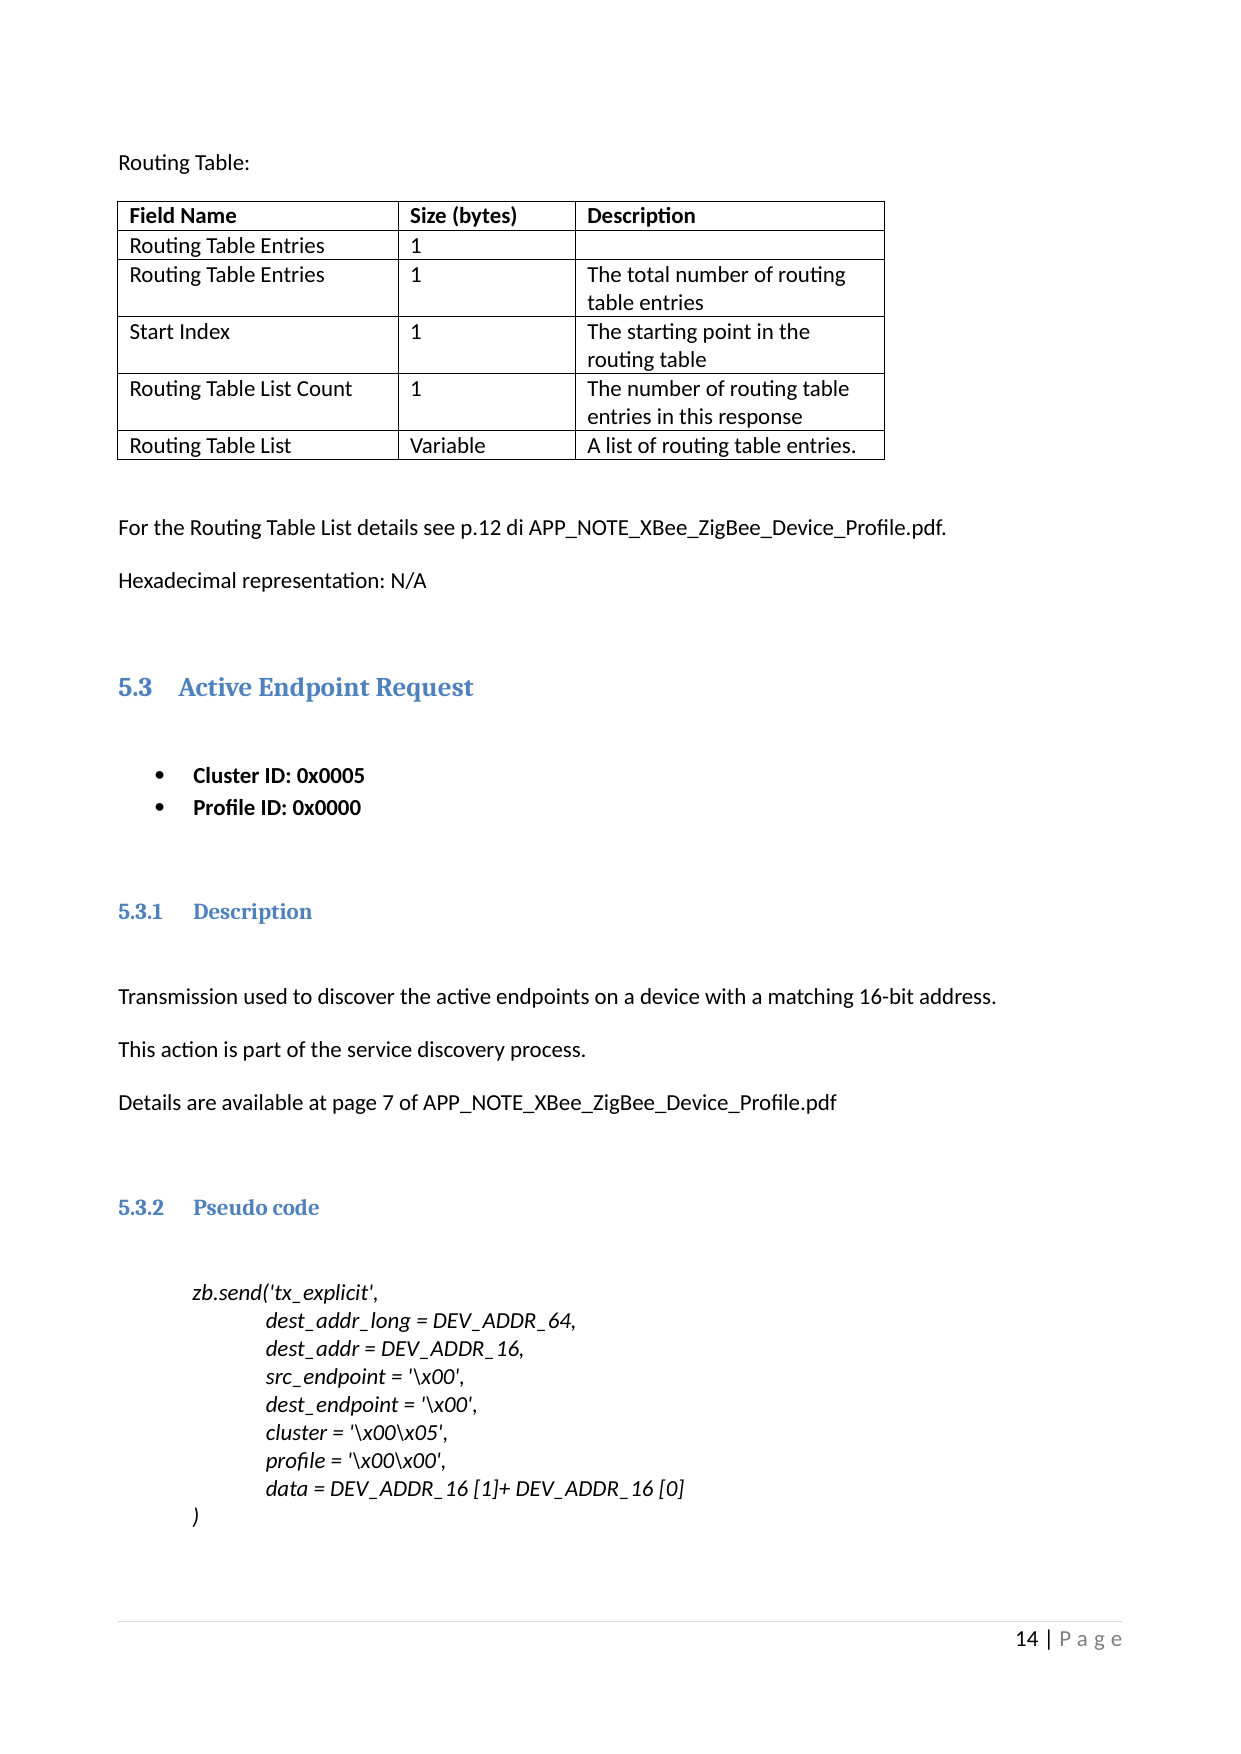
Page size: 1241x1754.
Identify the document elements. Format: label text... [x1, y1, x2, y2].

list Cluster ID: 0x0005 [156, 761, 1122, 789]
table_cell Routing Table Entries [118, 231, 398, 259]
text cluster = '\x00\x05', [192, 1418, 1122, 1446]
table_header Field Name [118, 202, 398, 230]
table_cell 1 [399, 374, 575, 430]
subtitle Description [118, 899, 1122, 926]
table_cell 1 [399, 260, 575, 316]
table_cell A list of routing table entries. [576, 431, 884, 459]
table_cell The total number of routing table entries [576, 260, 884, 316]
text Details are available at page 7 of APP_NOTE_XBee_ZigBee_Device_Profile.pdf [118, 1088, 1122, 1116]
text Hexadecimal representation: N/A [118, 566, 1122, 594]
text dest_addr = DEV_ADDR_16, [192, 1334, 1122, 1362]
table_cell The starting point in the routing table [576, 317, 884, 373]
list Profile ID: 0x0000 [156, 793, 1122, 821]
text For the Routing Table List details see p.12 di APP_NOTE_XBee_ZigBee_Device_Profile.pdf. [118, 513, 1122, 541]
table_cell Variable [399, 431, 575, 459]
table_cell [576, 231, 884, 259]
text data = DEV_ADDR_16 [1]+ DEV_ADDR_16 [0] [192, 1474, 1122, 1502]
table_cell The number of routing table entries in this response [576, 374, 884, 430]
text This action is part of the service discovery process. [118, 1035, 1122, 1063]
text profile = '\x00\x00', [192, 1446, 1122, 1474]
table_cell Routing Table List Count [118, 374, 398, 430]
table_cell 1 [399, 231, 575, 259]
subtitle Active Endpoint Request [118, 672, 1122, 703]
table_header Size (bytes) [399, 202, 575, 230]
text src_endpoint = '\x00', [192, 1362, 1122, 1390]
text dest_endpoint = '\x00', [192, 1390, 1122, 1418]
table_cell Start Index [118, 317, 398, 373]
text dest_addr_long = DEV_ADDR_64, [192, 1306, 1122, 1334]
text Transmission used to discover the active endpoints on a device with a matching 16-bit address. [118, 982, 1122, 1010]
subtitle Pseudo code [118, 1194, 1122, 1221]
table_cell 1 [399, 317, 575, 373]
table_header Description [576, 202, 884, 230]
table_cell Routing Table Entries [118, 260, 398, 316]
text zb.send('tx_explicit', [192, 1278, 1122, 1306]
text Routing Table: [118, 148, 1122, 176]
table_cell Routing Table List [118, 431, 398, 459]
text ) [192, 1502, 1122, 1530]
